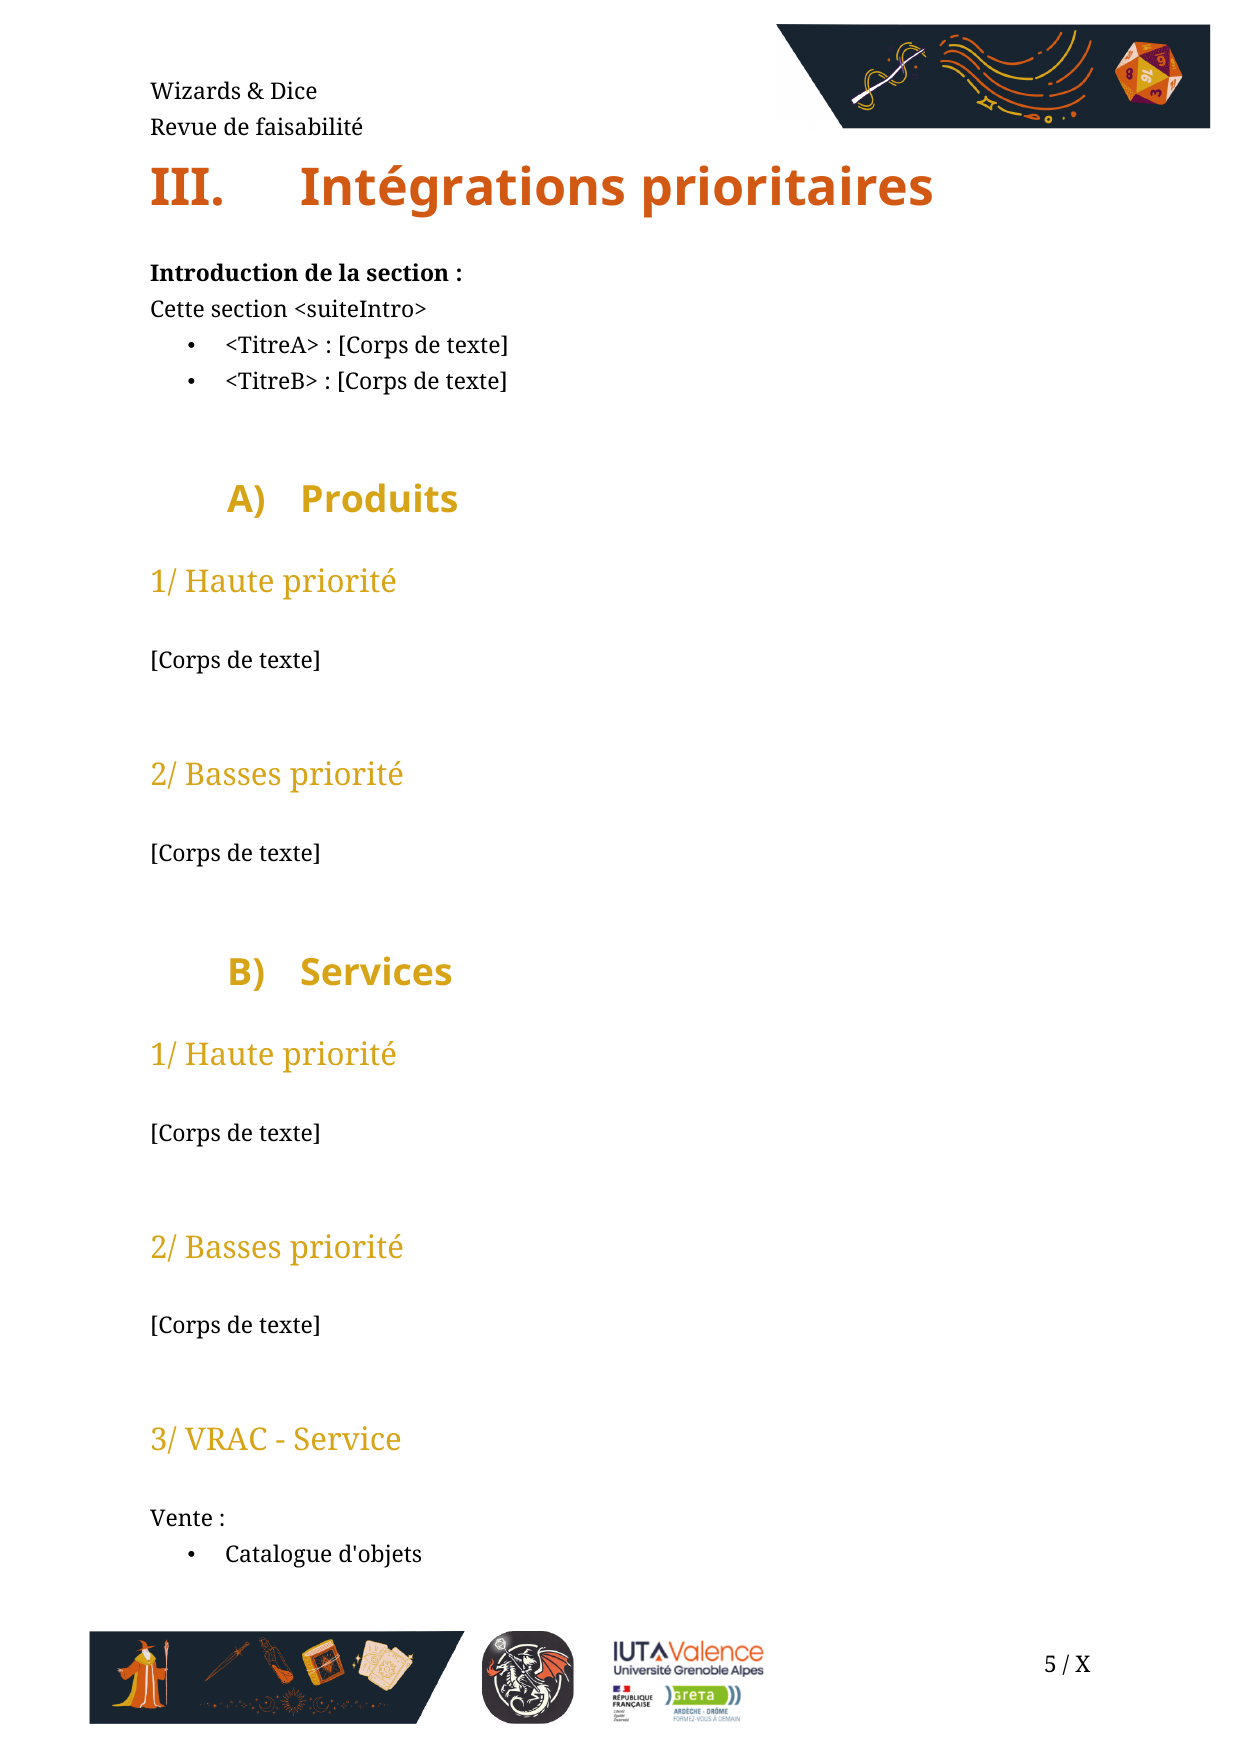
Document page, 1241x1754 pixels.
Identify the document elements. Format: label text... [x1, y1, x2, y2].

subtitle VRAC - Service [150, 1417, 1090, 1460]
list <TitreA> : [Corps de texte] [187, 329, 1090, 360]
list Catalogue d'objets [187, 1538, 1090, 1569]
text [Corps de texte] [150, 644, 1090, 676]
subtitle Intégrations prioritaires [150, 150, 1090, 221]
subtitle Basses priorité [150, 752, 1090, 795]
subtitle Basses priorité [150, 1224, 1090, 1267]
text [Corps de texte] [150, 837, 1090, 868]
subtitle Produits [227, 472, 1090, 523]
text [Corps de texte] [150, 1117, 1090, 1148]
picture [81, 1620, 788, 1733]
subtitle Services [227, 945, 1090, 996]
picture [771, 21, 1218, 131]
list <TitreB> : [Corps de texte] [187, 365, 1090, 396]
text [Corps de texte] [150, 1309, 1090, 1341]
subtitle Haute priorité [150, 559, 1090, 602]
subtitle Haute priorité [150, 1032, 1090, 1074]
text Cette section <suiteIntro> [150, 293, 1090, 324]
text Vente : [150, 1502, 1090, 1533]
text Introduction de la section : [150, 257, 1090, 288]
